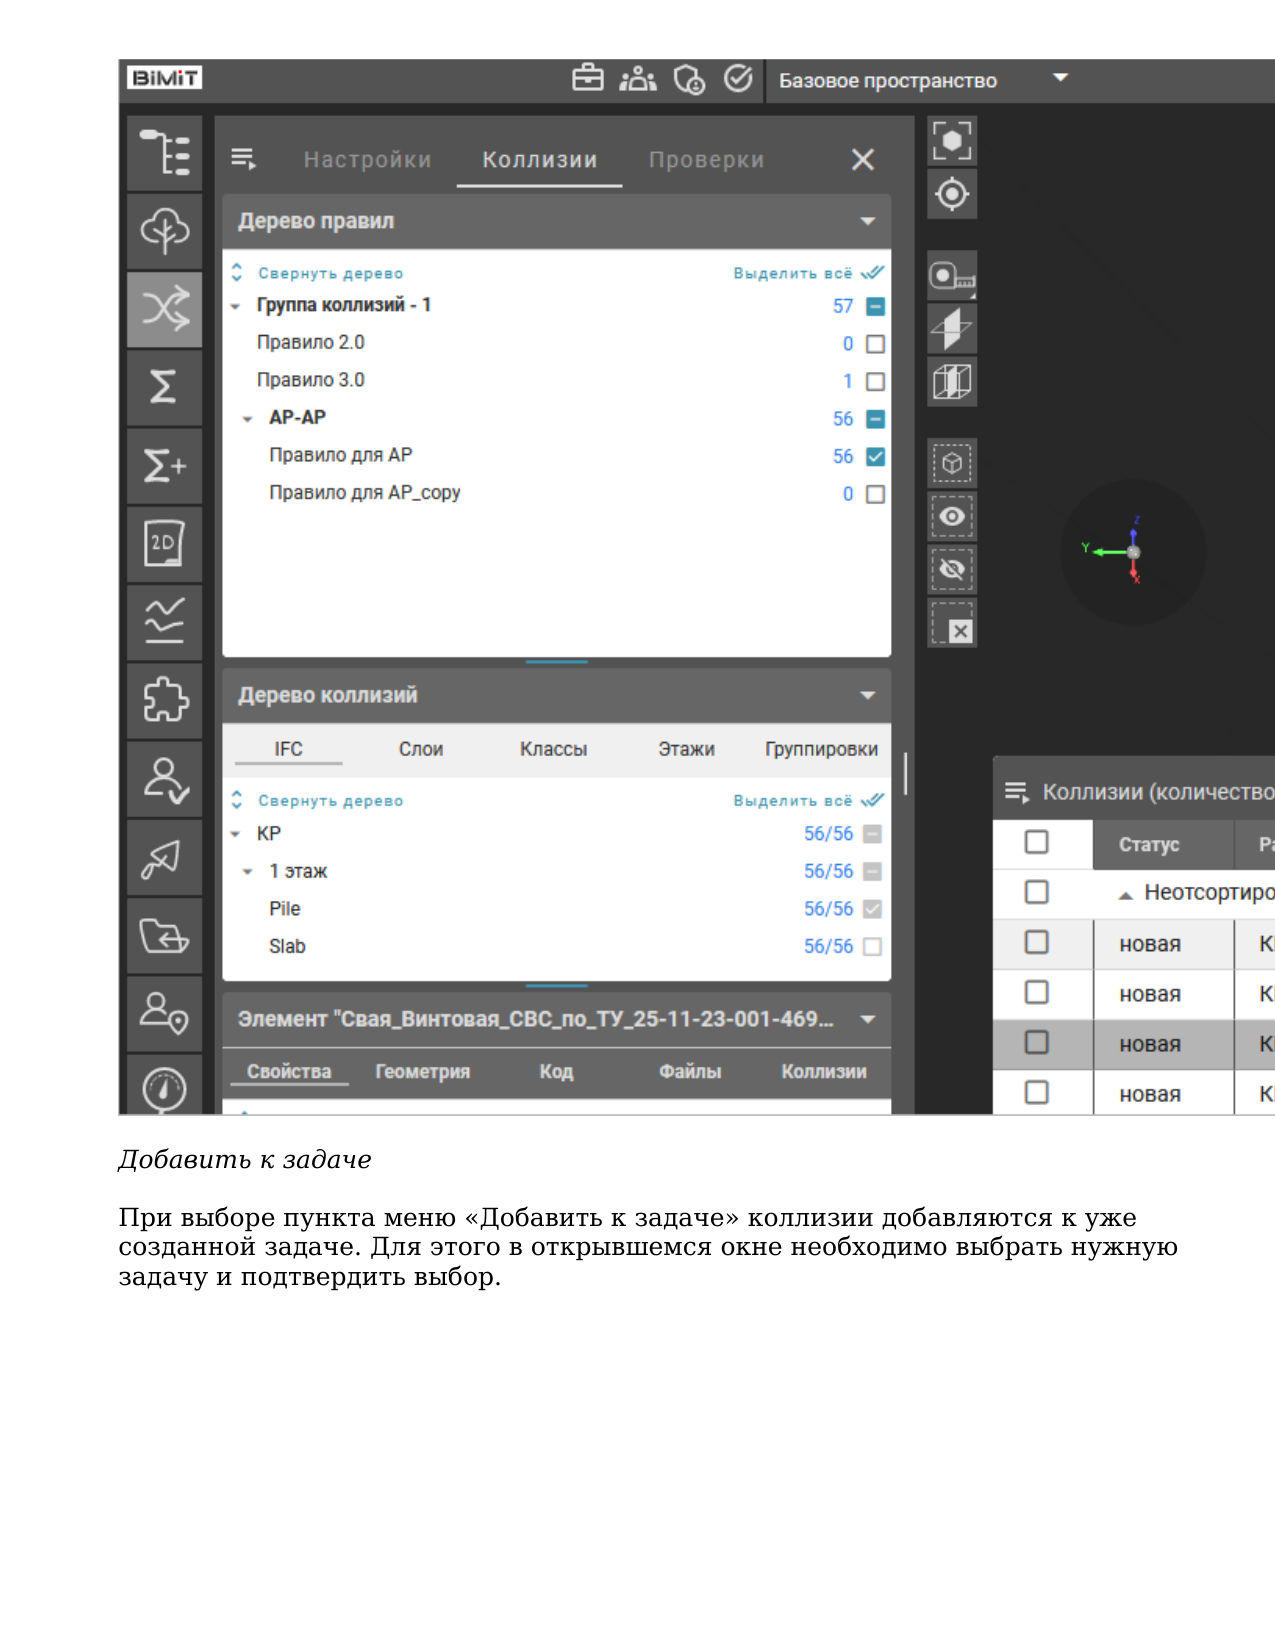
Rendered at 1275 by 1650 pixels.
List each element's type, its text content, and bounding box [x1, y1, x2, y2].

picture [118, 59, 1275, 1116]
text Добавить к задаче [118, 1145, 1216, 1174]
text При выборе пункта меню «Добавить к задаче» коллизии добавляются к уже созданной задаче. Для этого в открывшемся окне необходимо выбрать нужную задачу и подтвердить выбор. [118, 1203, 1216, 1291]
